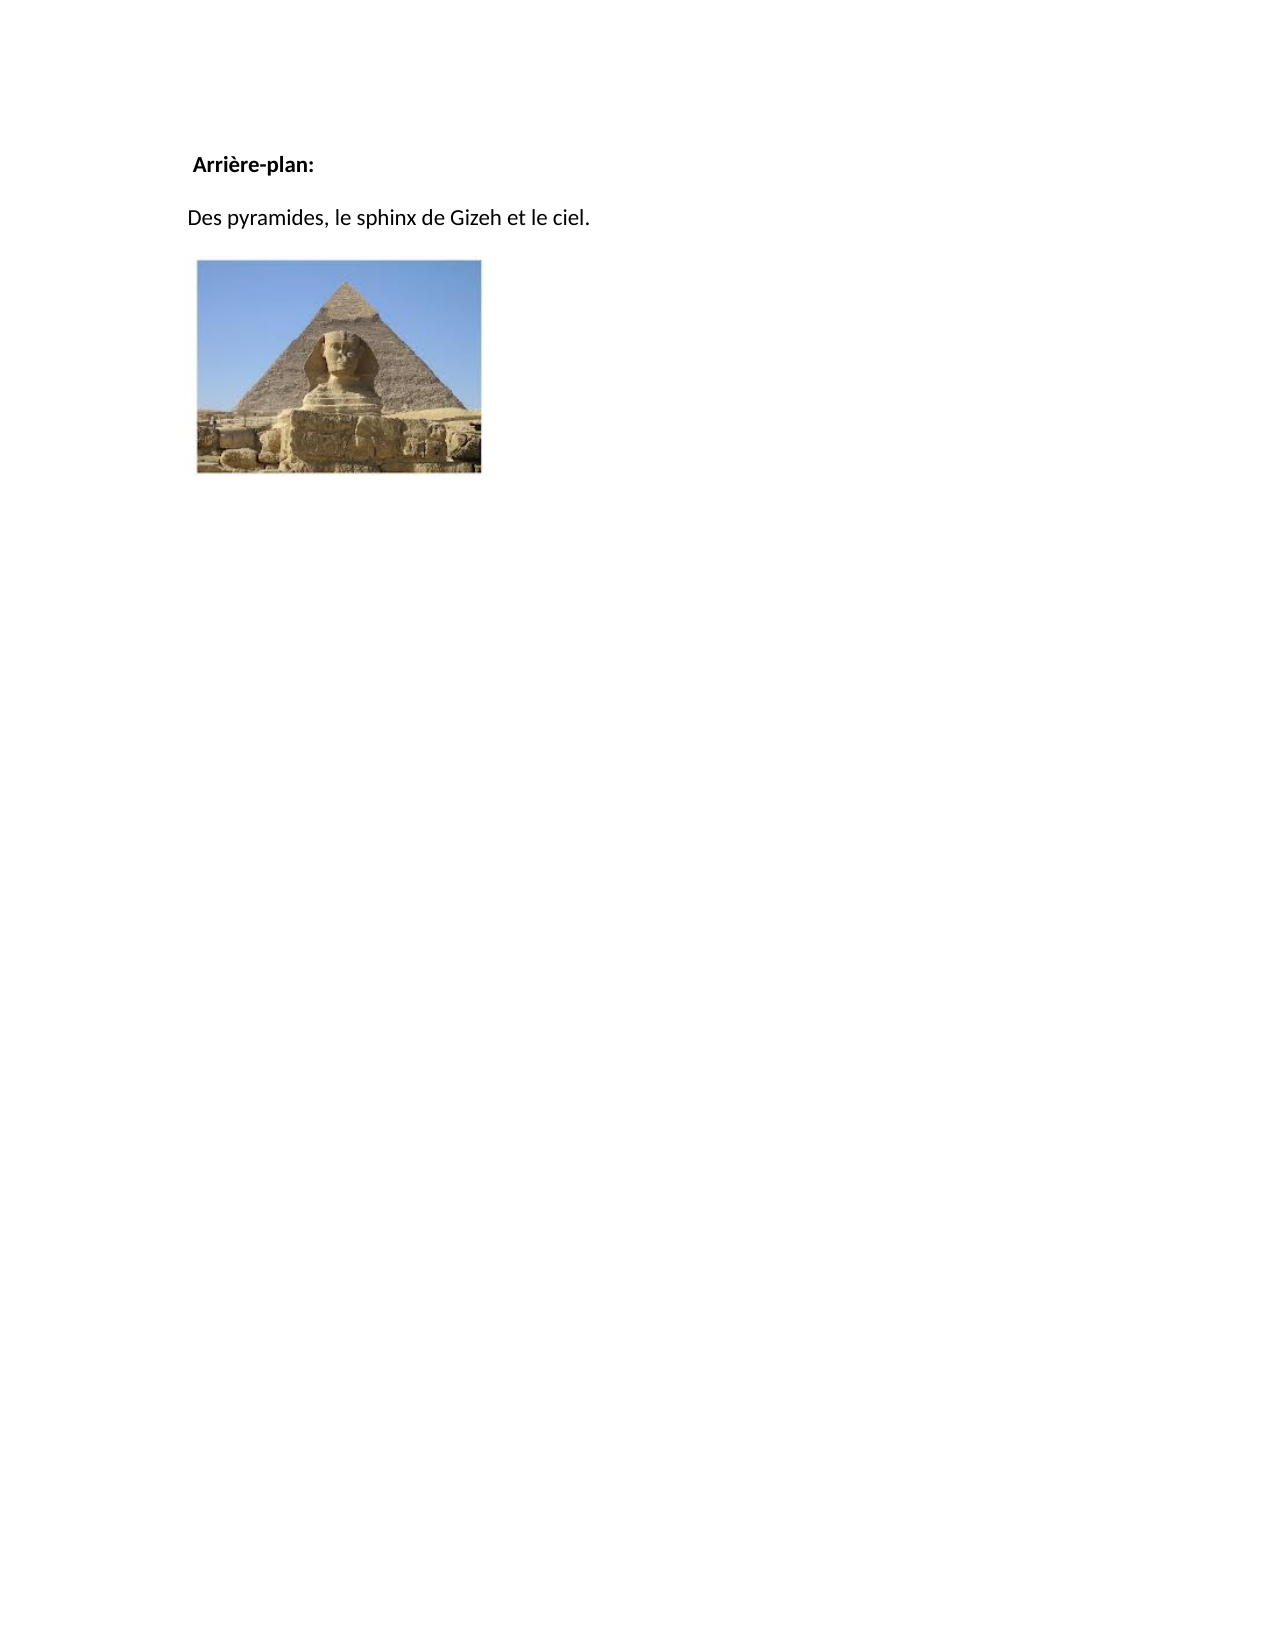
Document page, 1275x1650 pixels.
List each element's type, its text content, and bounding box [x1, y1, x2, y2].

picture [184, 256, 495, 476]
text Arrière-plan: [187, 150, 1087, 178]
text Des pyramides, le sphinx de Gizeh et le ciel. [187, 203, 1087, 231]
